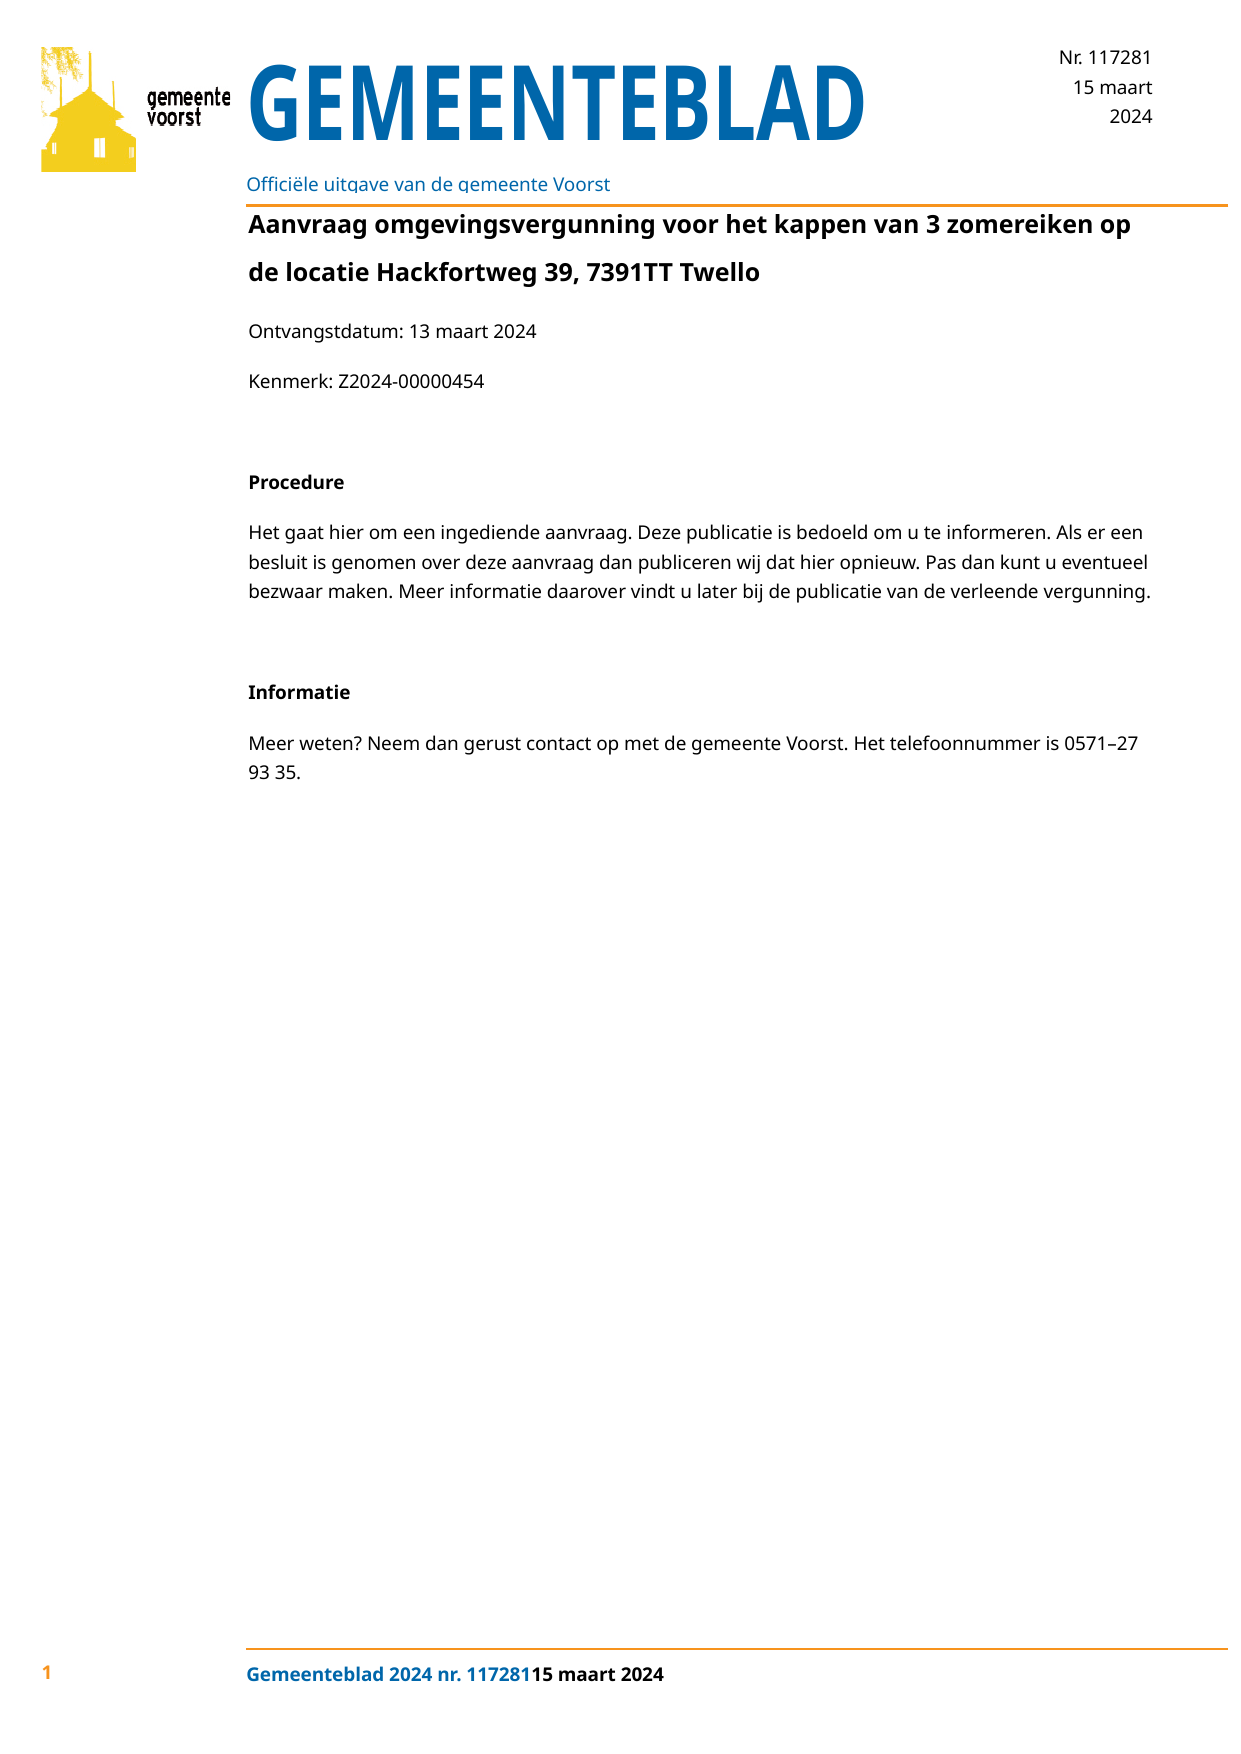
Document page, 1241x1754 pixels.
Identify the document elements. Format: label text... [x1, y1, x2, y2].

text Ontvangstdatum: 13 maart 2024 [248, 318, 1152, 344]
text Meer weten? Neem dan gerust contact op met de gemeente Voorst. Het telefoonnummer is 0571–27 93 35. [248, 730, 1152, 785]
text Procedure [248, 469, 1152, 495]
text Het gaat hier om een ingediende aanvraag. Deze publicatie is bedoeld om u te informeren. Als er een besluit is genomen over deze aanvraag dan publiceren wij dat hier opnieuw. Pas dan kunt u eventueel bezwaar maken. Meer informatie daarover vindt u later bij de publicatie van de verleende vergunning. [248, 519, 1152, 604]
text Informatie [248, 679, 1152, 705]
picture [41, 47, 231, 172]
text Aanvraag omgevingsvergunning voor het kappen van 3 zomereiken op de locatie Hackfortweg 39, 7391TT Twello [248, 207, 1152, 288]
text Kenmerk: Z2024-00000454 [248, 368, 1152, 394]
